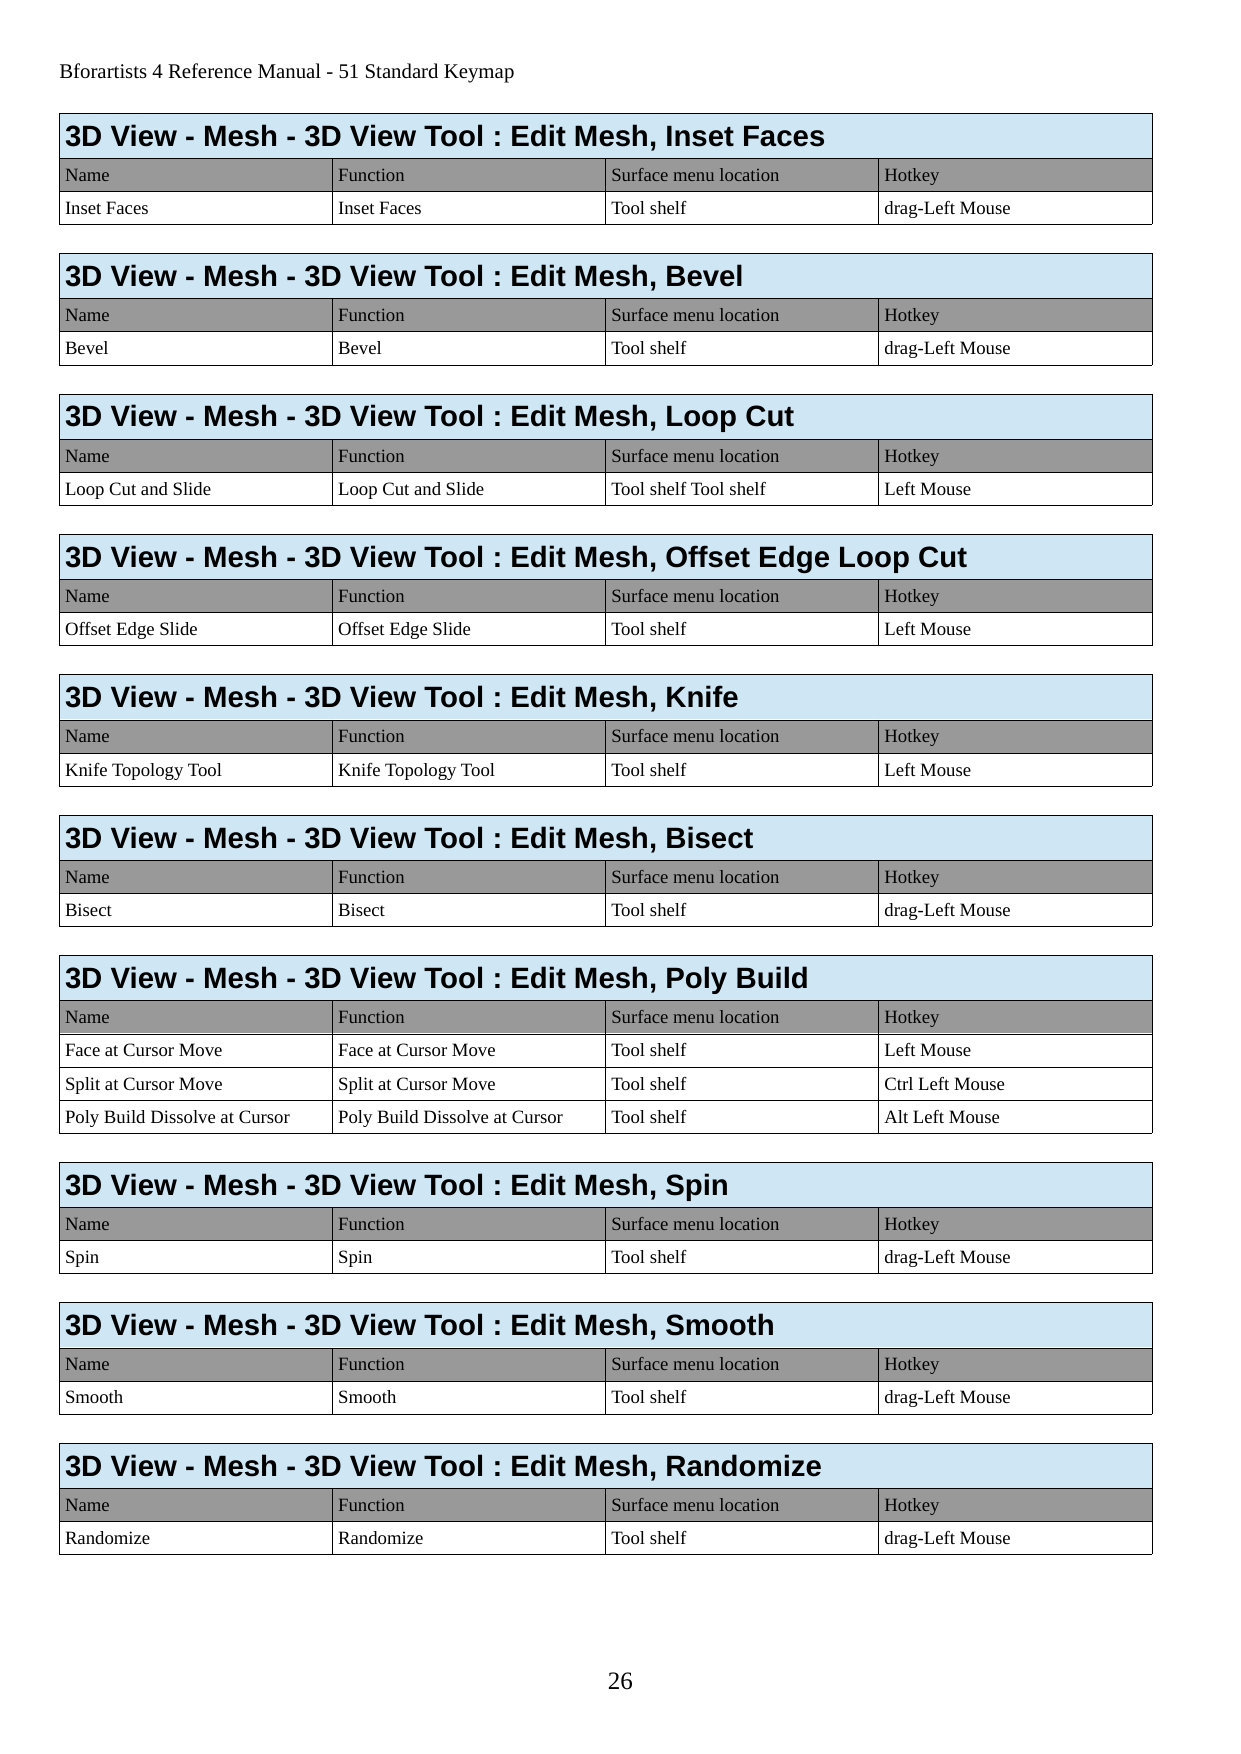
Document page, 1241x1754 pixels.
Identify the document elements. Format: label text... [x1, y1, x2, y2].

table_cell Bisect [60, 894, 332, 926]
table_header 3D View - Mesh - 3D View Tool : Edit Mesh, Bisect [60, 816, 1152, 860]
table_cell Function [333, 159, 605, 191]
table_header 3D View - Mesh - 3D View Tool : Edit Mesh, Loop Cut [60, 395, 1152, 439]
table_cell Function [333, 1489, 605, 1521]
table_cell Bevel [333, 332, 605, 364]
table_cell drag-Left Mouse [879, 332, 1152, 364]
table_cell Smooth [333, 1382, 605, 1414]
table_cell drag-Left Mouse [879, 192, 1152, 224]
table_cell Randomize [60, 1522, 332, 1554]
table_header 3D View - Mesh - 3D View Tool : Edit Mesh, Inset Faces [60, 114, 1152, 158]
table_cell Tool shelf [606, 1522, 878, 1554]
table_cell Loop Cut and Slide [60, 473, 332, 505]
table_cell Tool shelf [606, 1241, 878, 1273]
table_cell Knife Topology Tool [60, 754, 332, 786]
table_cell Tool shelf [606, 1035, 878, 1067]
table_cell Hotkey [879, 721, 1152, 753]
table_cell Name [60, 1489, 332, 1521]
table_cell Smooth [60, 1382, 332, 1414]
table_cell Tool shelf Tool shelf [606, 473, 878, 505]
table_cell Tool shelf [606, 192, 878, 224]
table_cell Face at Cursor Move [333, 1035, 605, 1067]
table_header 3D View - Mesh - 3D View Tool : Edit Mesh, Poly Build [60, 956, 1152, 1000]
table_cell Name [60, 1208, 332, 1240]
table_cell Name [60, 1349, 332, 1381]
table_cell Hotkey [879, 1208, 1152, 1240]
table_cell drag-Left Mouse [879, 1522, 1152, 1554]
table_cell Tool shelf [606, 1382, 878, 1414]
table_cell Tool shelf [606, 613, 878, 645]
table_cell Function [333, 721, 605, 753]
table_cell Name [60, 1001, 332, 1033]
table_cell Bevel [60, 332, 332, 364]
table_cell Poly Build Dissolve at Cursor [333, 1101, 605, 1133]
table_cell Left Mouse [879, 613, 1152, 645]
table_header 3D View - Mesh - 3D View Tool : Edit Mesh, Knife [60, 675, 1152, 719]
table_cell Knife Topology Tool [333, 754, 605, 786]
table_cell Hotkey [879, 1001, 1152, 1033]
table_cell Name [60, 440, 332, 472]
table_cell Offset Edge Slide [60, 613, 332, 645]
table_cell Surface menu location [606, 1001, 878, 1033]
table_cell Name [60, 159, 332, 191]
table_cell Inset Faces [60, 192, 332, 224]
table_cell Spin [333, 1241, 605, 1273]
table_cell Spin [60, 1241, 332, 1273]
table_cell Surface menu location [606, 721, 878, 753]
table_header 3D View - Mesh - 3D View Tool : Edit Mesh, Smooth [60, 1303, 1152, 1347]
table_cell Surface menu location [606, 299, 878, 331]
table_cell Randomize [333, 1522, 605, 1554]
table_cell Inset Faces [333, 192, 605, 224]
table_cell Bisect [333, 894, 605, 926]
table_cell Loop Cut and Slide [333, 473, 605, 505]
table_header 3D View - Mesh - 3D View Tool : Edit Mesh, Randomize [60, 1444, 1152, 1488]
table_cell drag-Left Mouse [879, 894, 1152, 926]
table_cell Hotkey [879, 1349, 1152, 1381]
table_cell Surface menu location [606, 580, 878, 612]
table_cell Name [60, 721, 332, 753]
table_cell Surface menu location [606, 1349, 878, 1381]
table_cell Function [333, 1001, 605, 1033]
table_cell Function [333, 440, 605, 472]
table_cell Function [333, 861, 605, 893]
table_cell Hotkey [879, 299, 1152, 331]
table_cell Name [60, 861, 332, 893]
table_header 3D View - Mesh - 3D View Tool : Edit Mesh, Bevel [60, 254, 1152, 298]
table_cell Surface menu location [606, 159, 878, 191]
table_cell Alt Left Mouse [879, 1101, 1152, 1133]
table_cell Hotkey [879, 580, 1152, 612]
table_cell Name [60, 299, 332, 331]
table_cell Function [333, 299, 605, 331]
table_cell Left Mouse [879, 754, 1152, 786]
table_header 3D View - Mesh - 3D View Tool : Edit Mesh, Spin [60, 1163, 1152, 1207]
table_cell Split at Cursor Move [60, 1068, 332, 1100]
table_cell Tool shelf [606, 332, 878, 364]
table_cell Poly Build Dissolve at Cursor [60, 1101, 332, 1133]
table_cell Hotkey [879, 440, 1152, 472]
table_cell Surface menu location [606, 861, 878, 893]
table_cell Face at Cursor Move [60, 1035, 332, 1067]
table_cell Left Mouse [879, 473, 1152, 505]
table_cell Surface menu location [606, 1208, 878, 1240]
table_cell drag-Left Mouse [879, 1382, 1152, 1414]
table_cell Function [333, 580, 605, 612]
table_cell Function [333, 1208, 605, 1240]
table_cell drag-Left Mouse [879, 1241, 1152, 1273]
table_header 3D View - Mesh - 3D View Tool : Edit Mesh, Offset Edge Loop Cut [60, 535, 1152, 579]
table_cell Name [60, 580, 332, 612]
table_cell Offset Edge Slide [333, 613, 605, 645]
table_cell Surface menu location [606, 440, 878, 472]
table_cell Function [333, 1349, 605, 1381]
table_cell Hotkey [879, 1489, 1152, 1521]
table_cell Ctrl Left Mouse [879, 1068, 1152, 1100]
table_cell Tool shelf [606, 1101, 878, 1133]
table_cell Tool shelf [606, 1068, 878, 1100]
table_cell Left Mouse [879, 1035, 1152, 1067]
table_cell Hotkey [879, 159, 1152, 191]
table_cell Hotkey [879, 861, 1152, 893]
table_cell Tool shelf [606, 894, 878, 926]
table_cell Split at Cursor Move [333, 1068, 605, 1100]
table_cell Tool shelf [606, 754, 878, 786]
table_cell Surface menu location [606, 1489, 878, 1521]
